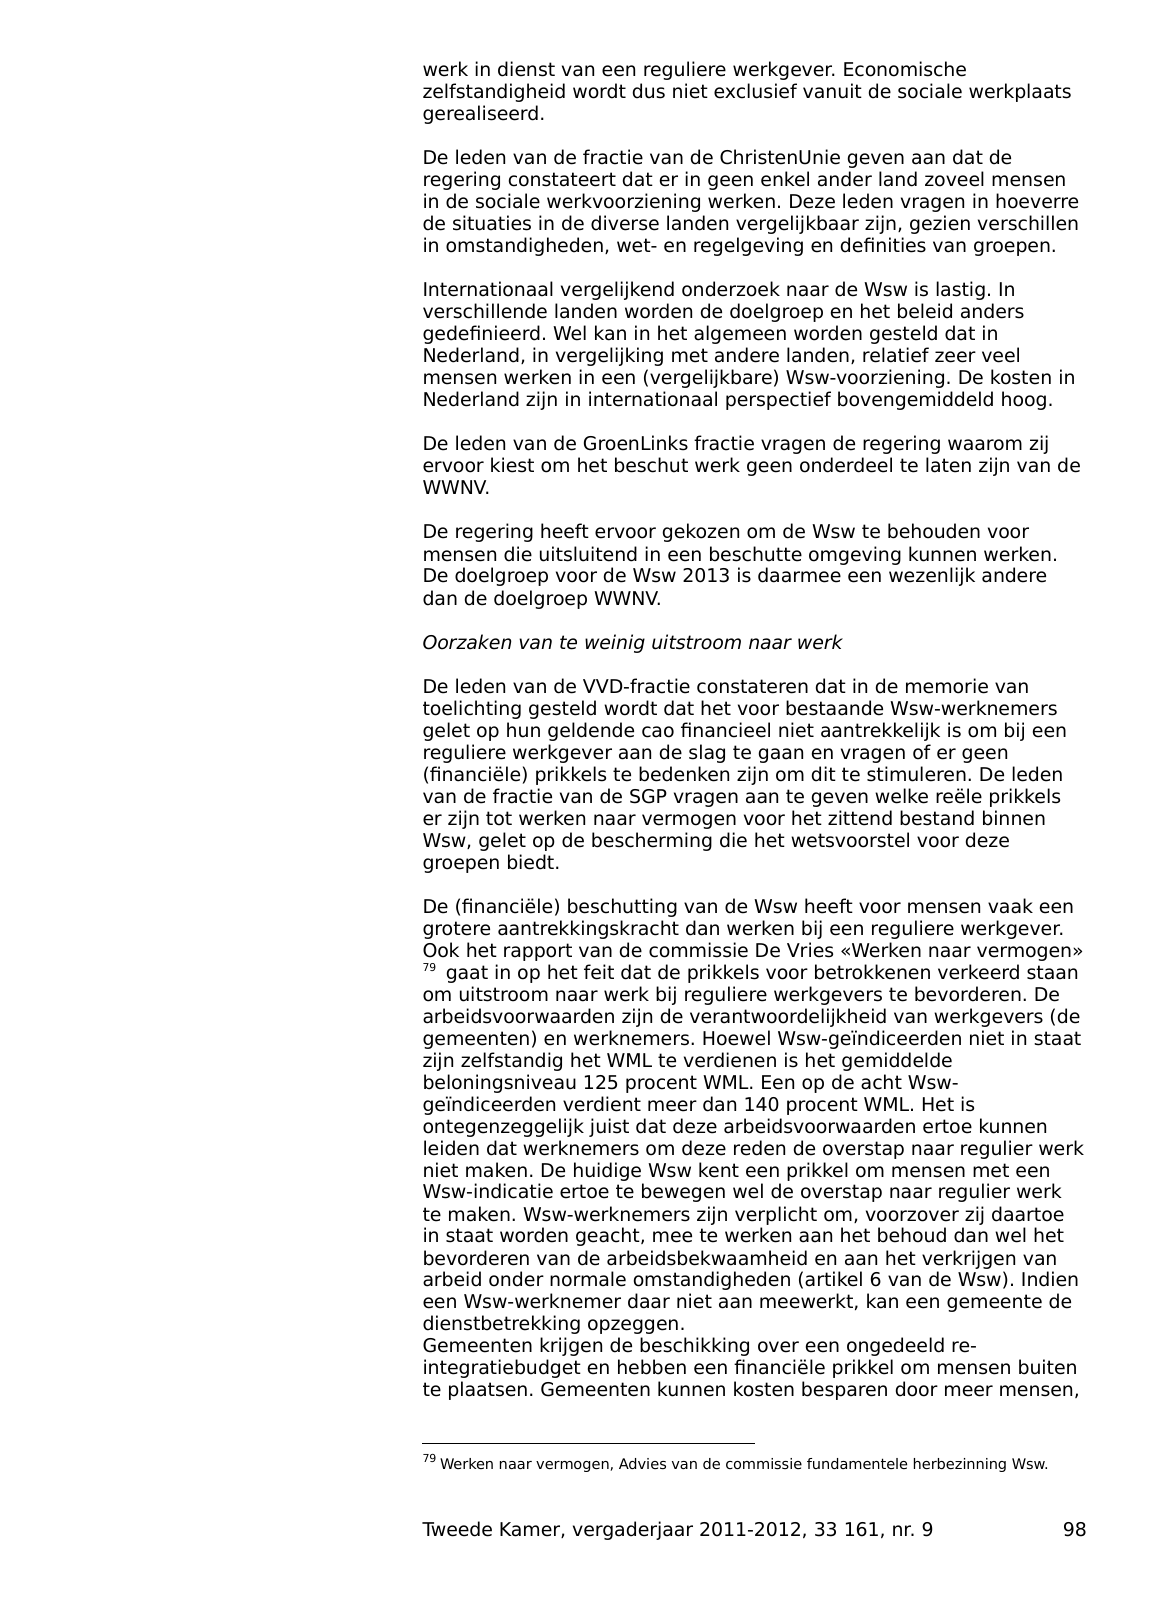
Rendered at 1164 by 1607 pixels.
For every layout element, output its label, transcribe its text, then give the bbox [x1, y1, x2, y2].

text De regering heeft ervoor gekozen om de Wsw te behouden voor mensen die uitsluitend in een beschutte omgeving kunnen werken. De doelgroep voor de Wsw 2013 is daarmee een wezenlijk andere dan de doelgroep WWNV. [422, 521, 1087, 609]
text De leden van de VVD-fractie constateren dat in de memorie van toelichting gesteld wordt dat het voor bestaande Wsw-werknemers gelet op hun geldende cao financieel niet aantrekkelijk is om bij een reguliere werkgever aan de slag te gaan en vragen of er geen (financiële) prikkels te bedenken zijn om dit te stimuleren. De leden van de fractie van de SGP vragen aan te geven welke reële prikkels er zijn tot werken naar vermogen voor het zittend bestand binnen Wsw, gelet op de bescherming die het wetsvoorstel voor deze groepen biedt. [422, 676, 1087, 873]
subtitle Oorzaken van te weinig uitstroom naar werk [422, 632, 1087, 653]
text werk in dienst van een reguliere werkgever. Economische zelfstandigheid wordt dus niet exclusief vanuit de sociale werkplaats gerealiseerd. [422, 59, 1087, 125]
text Gemeenten krijgen de beschikking over een ongedeeld re-integratiebudget en hebben een financiële prikkel om mensen buiten te plaatsen. Gemeenten kunnen kosten besparen door meer mensen, [422, 1335, 1087, 1401]
text Internationaal vergelijkend onderzoek naar de Wsw is lastig. In verschillende landen worden de doelgroep en het beleid anders gedefinieerd. Wel kan in het algemeen worden gesteld dat in Nederland, in vergelijking met andere landen, relatief zeer veel mensen werken in een (vergelijkbare) Wsw-voorziening. De kosten in Nederland zijn in internationaal perspectief bovengemiddeld hoog. [422, 279, 1087, 411]
text De (financiële) beschutting van de Wsw heeft voor mensen vaak een grotere aantrekkingskracht dan werken bij een reguliere werkgever. Ook het rapport van de commissie De Vries «Werken naar vermogen» gaat in op het feit dat de prikkels voor betrokkenen verkeerd staan om uitstroom naar werk bij reguliere werkgevers te bevorderen. De arbeidsvoorwaarden zijn de verantwoordelijkheid van werkgevers (de gemeenten) en werknemers. Hoewel Wsw-geïndiceerden niet in staat zijn zelfstandig het WML te verdienen is het gemiddelde beloningsniveau 125 procent WML. Een op de acht Wsw-geïndiceerden verdient meer dan 140 procent WML. Het is ontegenzeggelijk juist dat deze arbeidsvoorwaarden ertoe kunnen leiden dat werknemers om deze reden de overstap naar regulier werk niet maken. De huidige Wsw kent een prikkel om mensen met een Wsw-indicatie ertoe te bewegen wel de overstap naar regulier werk te maken. Wsw-werknemers zijn verplicht om, voorzover zij daartoe in staat worden geacht, mee te werken aan het behoud dan wel het bevorderen van de arbeidsbekwaamheid en aan het verkrijgen van arbeid onder normale omstandigheden (artikel 6 van de Wsw). Indien een Wsw-werknemer daar niet aan meewerkt, kan een gemeente de dienstbetrekking opzeggen. [422, 896, 1087, 1335]
text Werken naar vermogen, Advies van de commissie fundamentele herbezinning Wsw. [422, 1452, 1087, 1474]
text De leden van de GroenLinks fractie vragen de regering waarom zij ervoor kiest om het beschut werk geen onderdeel te laten zijn van de WWNV. [422, 433, 1087, 499]
text De leden van de fractie van de ChristenUnie geven aan dat de regering constateert dat er in geen enkel ander land zoveel mensen in de sociale werkvoorziening werken. Deze leden vragen in hoeverre de situaties in de diverse landen vergelijkbaar zijn, gezien verschillen in omstandigheden, wet- en regelgeving en definities van groepen. [422, 147, 1087, 257]
